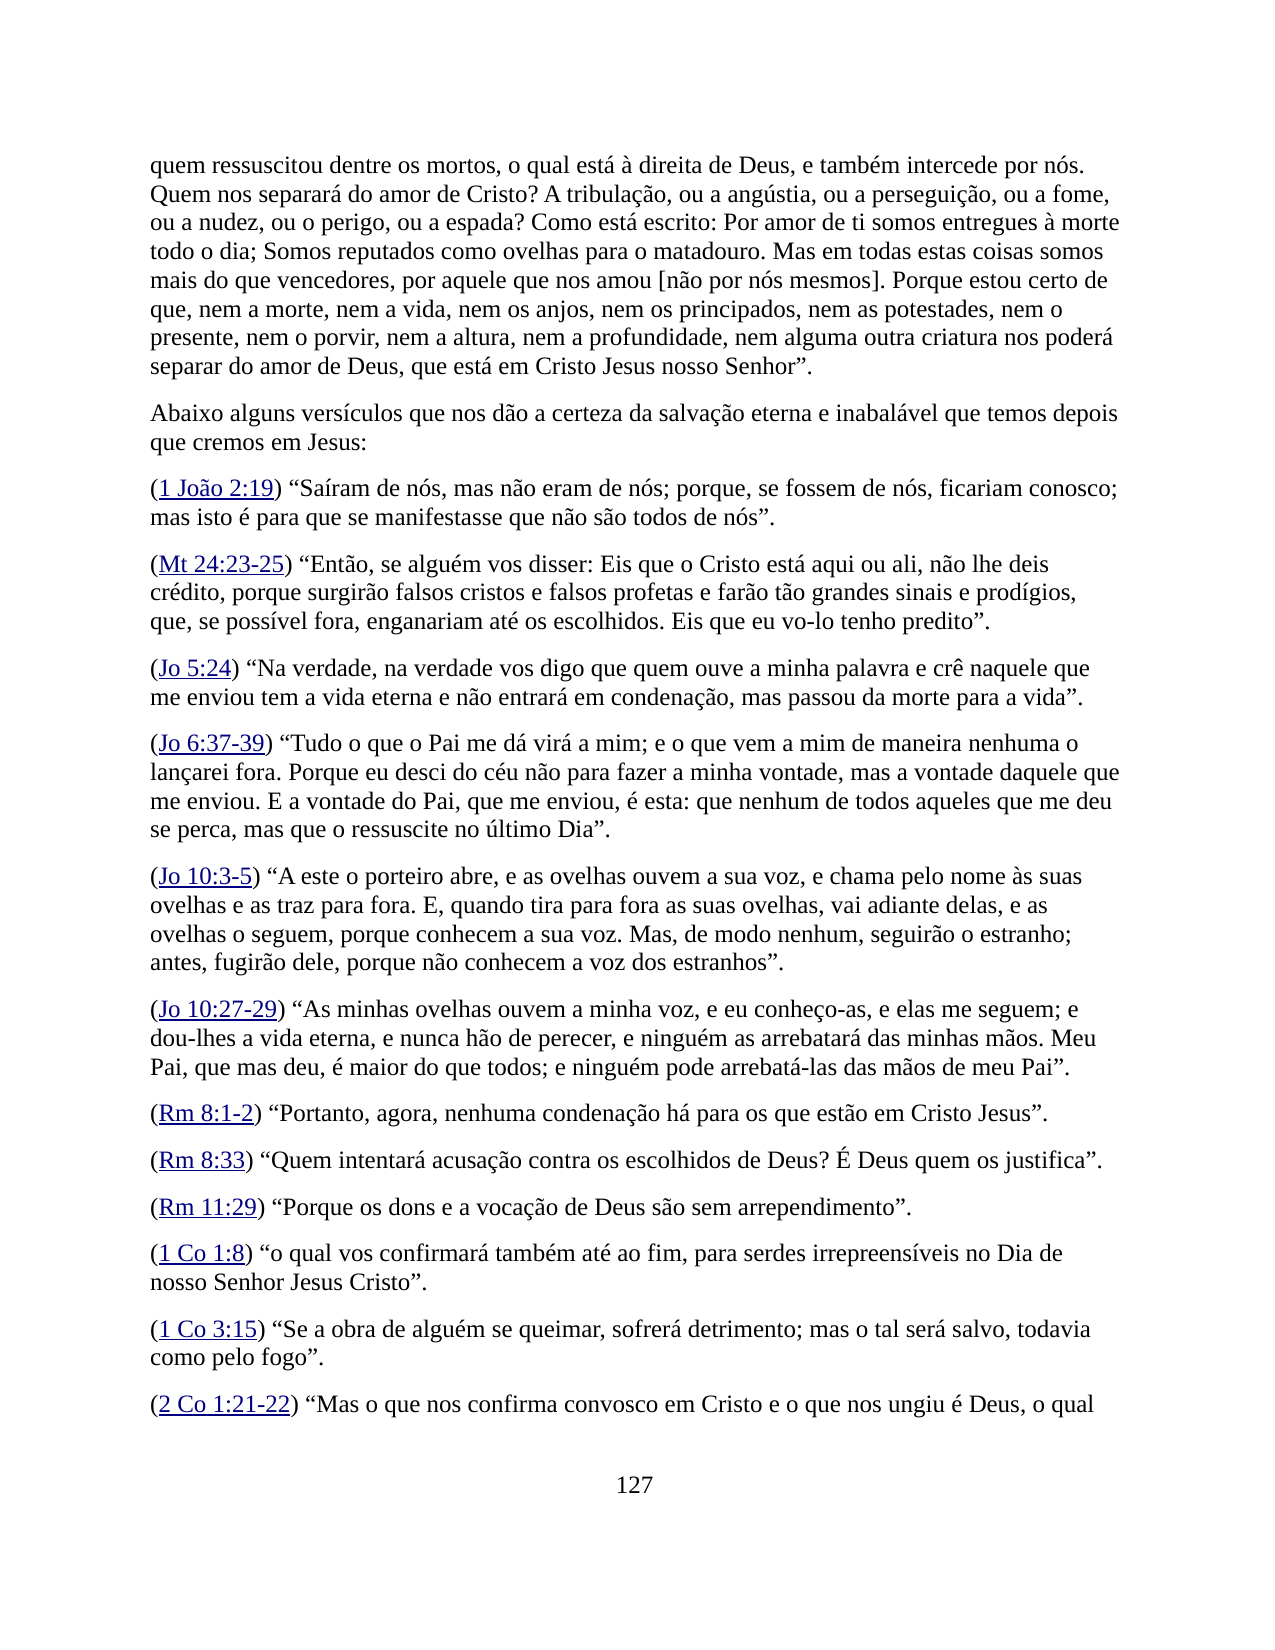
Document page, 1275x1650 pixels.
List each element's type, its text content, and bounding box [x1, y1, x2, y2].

text (2 Co 1:21-22) “Mas o que nos confirma convosco em Cristo e o que nos ungiu é Deus, o qual [150, 1389, 1125, 1418]
text (1 Co 1:8) “o qual vos confirmará também até ao fim, para serdes irrepreensíveis no Dia de nosso Senhor Jesus Cristo”. [150, 1238, 1125, 1296]
text (Mt 24:23-25) “Então, se alguém vos disser: Eis que o Cristo está aqui ou ali, não lhe deis crédito, porque surgirão falsos cristos e falsos profetas e farão tão grandes sinais e prodígios, que, se possível fora, enganariam até os escolhidos. Eis que eu vo-lo tenho predito”. [150, 549, 1125, 635]
text (Rm 8:1-2) “Portanto, agora, nenhuma condenação há para os que estão em Cristo Jesus”. [150, 1098, 1125, 1127]
text (Rm 8:33) “Quem intentará acusação contra os escolhidos de Deus? É Deus quem os justifica”. [150, 1145, 1125, 1174]
text (Jo 6:37-39) “Tudo o que o Pai me dá virá a mim; e o que vem a mim de maneira nenhuma o lançarei fora. Porque eu desci do céu não para fazer a minha vontade, mas a vontade daquele que me enviou. E a vontade do Pai, que me enviou, é esta: que nenhum de todos aqueles que me deu se perca, mas que o ressuscite no último Dia”. [150, 728, 1125, 843]
text quem ressuscitou dentre os mortos, o qual está à direita de Deus, e também intercede por nós. Quem nos separará do amor de Cristo? A tribulação, ou a angústia, ou a perseguição, ou a fome, ou a nudez, ou o perigo, ou a espada? Como está escrito: Por amor de ti somos entregues à morte todo o dia; Somos reputados como ovelhas para o matadouro. Mas em todas estas coisas somos mais do que vencedores, por aquele que nos amou [não por nós mesmos]. Porque estou certo de que, nem a morte, nem a vida, nem os anjos, nem os principados, nem as potestades, nem o presente, nem o porvir, nem a altura, nem a profundidade, nem alguma outra criatura nos poderá separar do amor de Deus, que está em Cristo Jesus nosso Senhor”. [150, 150, 1125, 380]
text (1 João 2:19) “Saíram de nós, mas não eram de nós; porque, se fossem de nós, ficariam conosco; mas isto é para que se manifestasse que não são todos de nós”. [150, 473, 1125, 531]
text (1 Co 3:15) “Se a obra de alguém se queimar, sofrerá detrimento; mas o tal será salvo, todavia como pelo fogo”. [150, 1314, 1125, 1371]
text (Jo 10:27-29) “As minhas ovelhas ouvem a minha voz, e eu conheço-as, e elas me seguem; e dou-lhes a vida eterna, e nunca hão de perecer, e ninguém as arrebatará das minhas mãos. Meu Pai, que mas deu, é maior do que todos; e ninguém pode arrebatá-las das mãos de meu Pai”. [150, 994, 1125, 1080]
text (Jo 5:24) “Na verdade, na verdade vos digo que quem ouve a minha palavra e crê naquele que me enviou tem a vida eterna e não entrará em condenação, mas passou da morte para a vida”. [150, 653, 1125, 710]
text (Jo 10:3-5) “A este o porteiro abre, e as ovelhas ouvem a sua voz, e chama pelo nome às suas ovelhas e as traz para fora. E, quando tira para fora as suas ovelhas, vai adiante delas, e as ovelhas o seguem, porque conhecem a sua voz. Mas, de modo nenhum, seguirão o estranho; antes, fugirão dele, porque não conhecem a voz dos estranhos”. [150, 861, 1125, 976]
text Abaixo alguns versículos que nos dão a certeza da salvação eterna e inabalável que temos depois que cremos em Jesus: [150, 398, 1125, 455]
text (Rm 11:29) “Porque os dons e a vocação de Deus são sem arrependimento”. [150, 1192, 1125, 1220]
